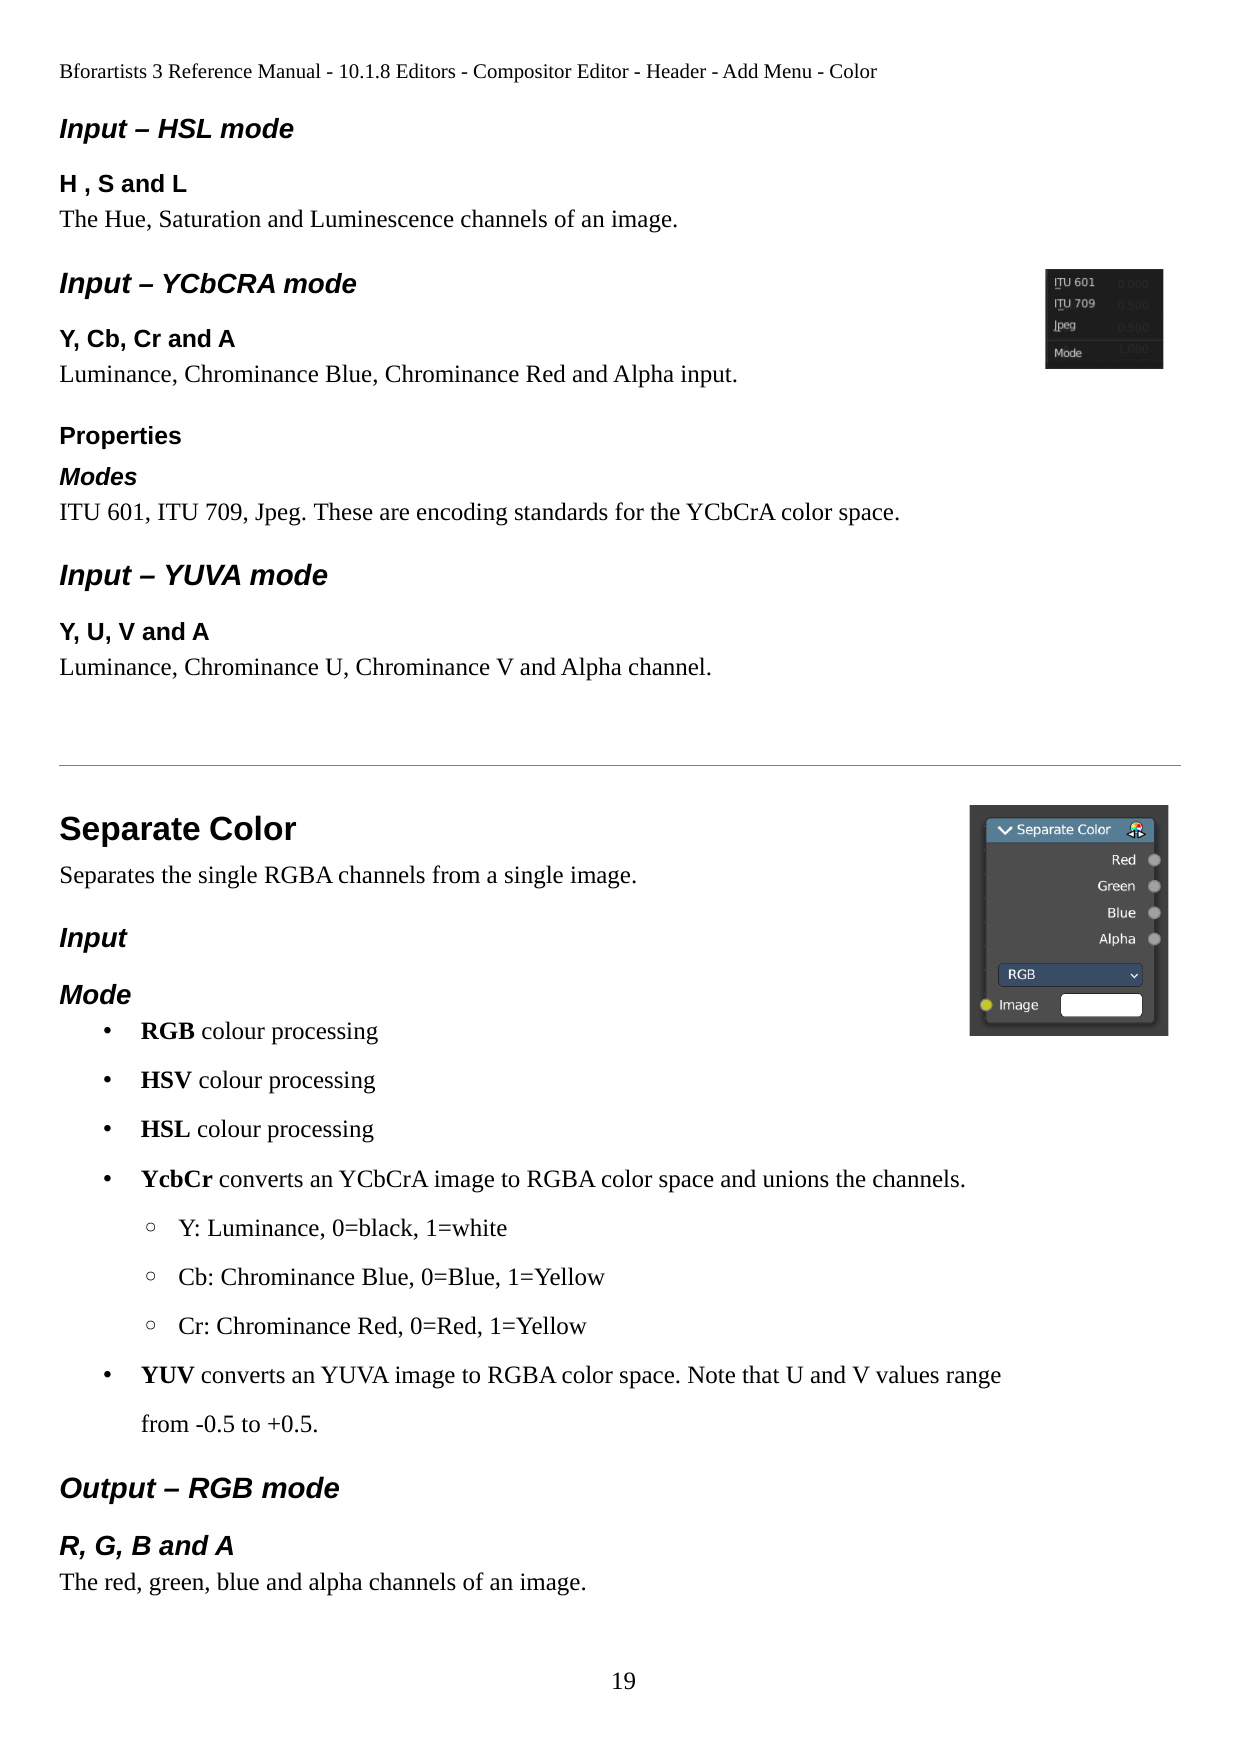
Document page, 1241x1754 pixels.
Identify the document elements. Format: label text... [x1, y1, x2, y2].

subtitle Input [59, 921, 969, 953]
text ITU 601, ITU 709, Jpeg. These are encoding standards for the YCbCrA color space. [59, 497, 1181, 526]
subtitle [1164, 324, 1181, 353]
subtitle R, G, B and A [59, 1529, 1181, 1561]
subtitle H , S and L [59, 169, 1181, 198]
text Luminance, Chrominance Blue, Chrominance Red and Alpha input. [59, 359, 1181, 388]
subtitle [1169, 921, 1181, 953]
subtitle Y, U, V and A [59, 617, 1181, 646]
list HSV colour processing [103, 1066, 1181, 1094]
list HSL colour processing [103, 1114, 1181, 1143]
picture [969, 805, 1169, 1036]
text The Hue, Saturation and Luminescence channels of an image. [59, 204, 1181, 233]
picture [1045, 269, 1164, 369]
list Cb: Chrominance Blue, 0=Blue, 1=Yellow [141, 1262, 1181, 1291]
subtitle Mode [59, 978, 969, 1010]
list Y: Luminance, 0=black, 1=white [141, 1213, 1181, 1241]
subtitle Output – RGB mode [59, 1471, 1181, 1504]
list from -0.5 to +0.5. [103, 1409, 1181, 1438]
subtitle [1169, 809, 1181, 847]
subtitle Input – HSL mode [59, 113, 1181, 144]
subtitle Input – YCbCRA mode [59, 266, 1181, 299]
list Cr: Chrominance Red, 0=Red, 1=Yellow [141, 1311, 1181, 1339]
subtitle [1169, 978, 1181, 1010]
list YcbCr converts an YCbCrA image to RGBA color space and unions the channels. [103, 1164, 1181, 1192]
list RGB colour processing [103, 1016, 1181, 1045]
subtitle Modes [59, 462, 1181, 491]
subtitle Properties [59, 421, 1181, 449]
list YUV converts an YUVA image to RGBA color space. Note that U and V values range [103, 1360, 1181, 1389]
subtitle Y, Cb, Cr and A [59, 324, 1045, 353]
text Separates the single RGBA channels from a single image. [59, 860, 969, 889]
subtitle Separate Color [59, 809, 969, 847]
subtitle Input – YUVA mode [59, 558, 1181, 592]
text The red, green, blue and alpha channels of an image. [59, 1567, 1181, 1596]
text Luminance, Chrominance U, Chrominance V and Alpha channel. [59, 652, 1181, 681]
